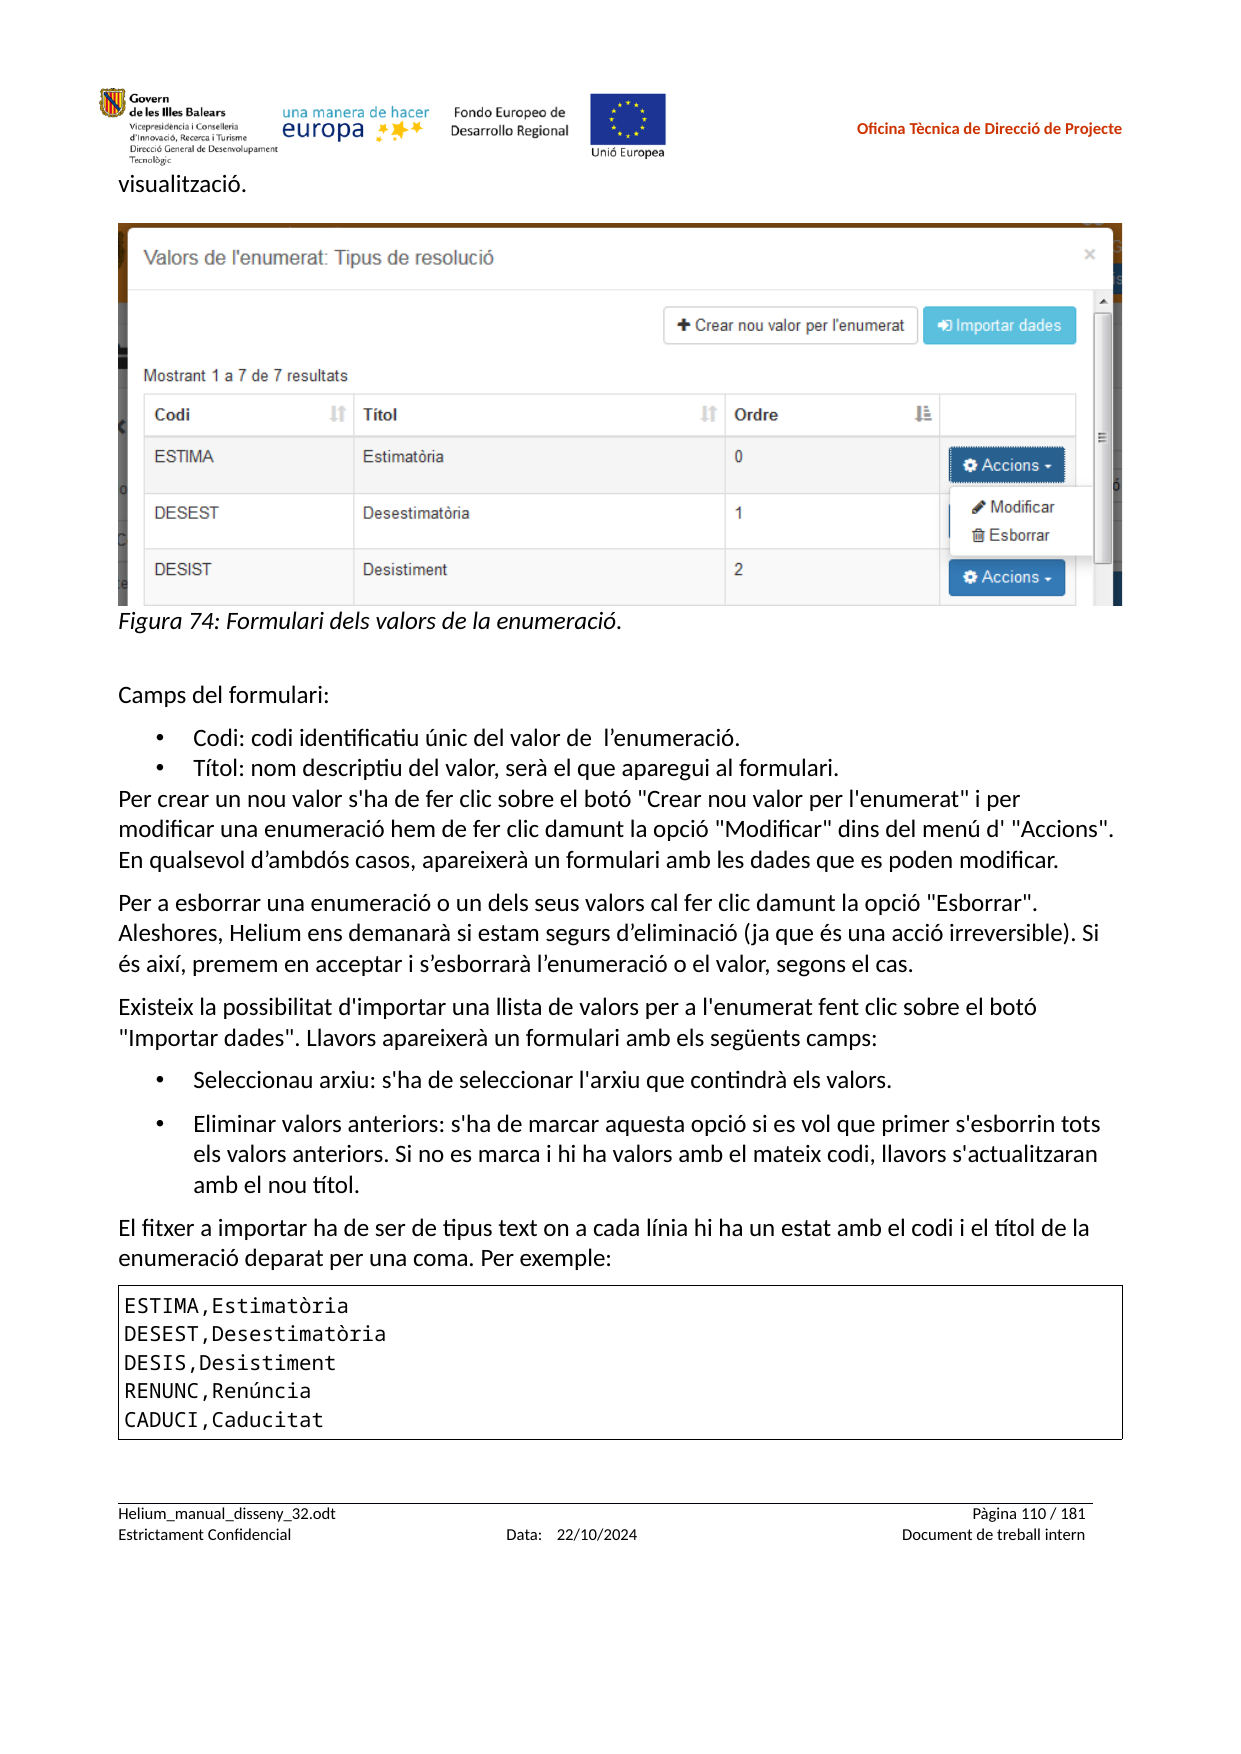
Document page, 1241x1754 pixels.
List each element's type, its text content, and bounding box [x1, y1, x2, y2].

list Títol: nom descriptiu del valor, serà el que aparegui al formulari. [156, 752, 1122, 783]
text Camps del formulari: [118, 679, 1122, 709]
picture [99, 87, 668, 166]
text visualització. [118, 168, 1122, 198]
picture [118, 223, 1123, 606]
text Existeix la possibilitat d'importar una llista de valors per a l'enumerat fent clic sobre el botó "Importar dades". Llavors apareixerà un formulari amb els següents camps: [118, 991, 1122, 1052]
table_header [119, 1286, 1122, 1439]
list Codi: codi identificatiu únic del valor de l’enumeració. [156, 722, 1122, 752]
text Per crear un nou valor s'ha de fer clic sobre el botó "Crear nou valor per l'enumerat" i per modificar una enumeració hem de fer clic damunt la opció "Modificar" dins del menú d' "Accions". En qualsevol d’ambdós casos, apareixerà un formulari amb les dades que es poden modificar. [118, 783, 1122, 874]
list Seleccionau arxiu: s'ha de seleccionar l'arxiu que contindrà els valors. [156, 1065, 1122, 1095]
text El fitxer a importar ha de ser de tipus text on a cada línia hi ha un estat amb el codi i el títol de la enumeració deparat per una coma. Per exemple: [118, 1212, 1122, 1273]
text Figura 74: Formulari dels valors de la enumeració. [118, 606, 1122, 636]
text Per a esborrar una enumeració o un dels seus valors cal fer clic damunt la opció "Esborrar". Aleshores, Helium ens demanarà si estam segurs d’eliminació (ja que és una acció irreversible). Si és així, premem en acceptar i s’esborrarà l’enumeració o el valor, segons el cas. [118, 887, 1122, 979]
list Eliminar valors anteriors: s'ha de marcar aquesta opció si es vol que primer s'esborrin tots els valors anteriors. Si no es marca i hi ha valors amb el mateix codi, llavors s'actualitzaran amb el nou títol. [156, 1108, 1122, 1199]
